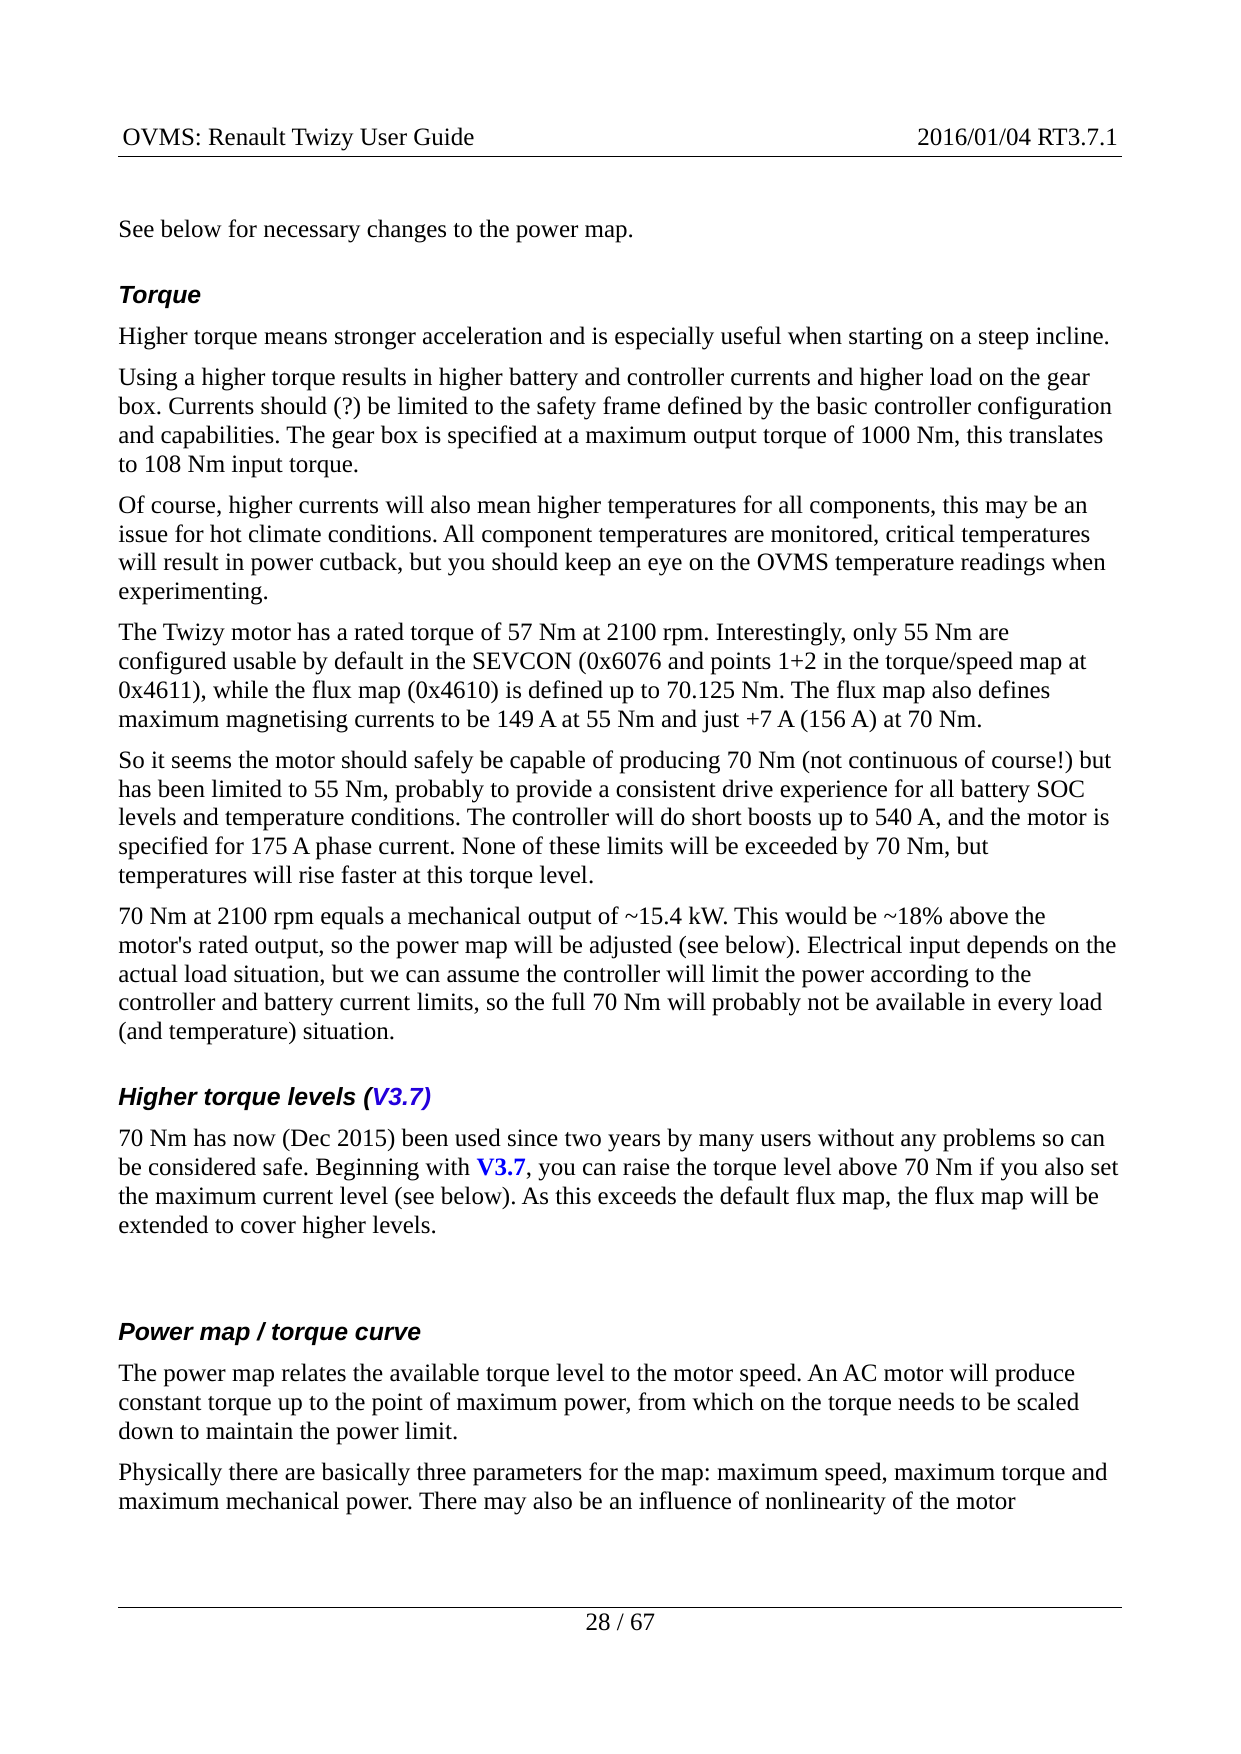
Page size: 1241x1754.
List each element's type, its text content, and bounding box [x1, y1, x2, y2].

text Physically there are basically three parameters for the map: maximum speed, maximum torque and maximum mechanical power. There may also be an influence of nonlinearity of the motor [118, 1457, 1122, 1514]
text 70 Nm at 2100 rpm equals a mechanical output of ~15.4 kW. This would be ~18% above the motor's rated output, so the power map will be adjusted (see below). Electrical input depends on the actual load situation, but we can assume the controller will limit the power according to the controller and battery current limits, so the full 70 Nm will probably not be available in every load (and temperature) situation. [118, 901, 1122, 1045]
subtitle Power map / torque curve [118, 1317, 1122, 1346]
text See below for necessary changes to the power map. [118, 214, 1122, 243]
text Of course, higher currents will also mean higher temperatures for all components, this may be an issue for hot climate conditions. All component temperatures are monitored, critical temperatures will result in power cutback, but you should keep an eye on the OVMS temperature readings when experimenting. [118, 490, 1122, 605]
text The power map relates the available torque level to the motor speed. An AC motor will produce constant torque up to the point of maximum power, from which on the torque needs to be scaled down to maintain the power limit. [118, 1358, 1122, 1444]
text So it seems the motor should safely be capable of producing 70 Nm (not continuous of course!) but has been limited to 55 Nm, probably to provide a consistent drive experience for all battery SOC levels and temperature conditions. The controller will do short boosts up to 540 A, and the motor is specified for 175 A phase current. None of these limits will be exceeded by 70 Nm, but temperatures will rise faster at this torque level. [118, 745, 1122, 889]
text 70 Nm has now (Dec 2015) been used since two years by many users without any problems so can be considered safe. Beginning with V3.7, you can raise the torque level above 70 Nm if you also set the maximum current level (see below). As this exceeds the default flux map, the flux map will be extended to cover higher levels. [118, 1123, 1122, 1238]
text Using a higher torque results in higher battery and controller currents and higher load on the gear box. Currents should (?) be limited to the safety frame defined by the basic controller configuration and capabilities. The gear box is specified at a maximum output torque of 1000 Nm, this translates to 108 Nm input torque. [118, 362, 1122, 477]
text The Twizy motor has a rated torque of 57 Nm at 2100 rpm. Interestingly, only 55 Nm are configured usable by default in the SEVCON (0x6076 and points 1+2 in the torque/speed map at 0x4611), while the flux map (0x4610) is defined up to 70.125 Nm. The flux map also defines maximum magnetising currents to be 149 A at 55 Nm and just +7 A (156 A) at 70 Nm. [118, 617, 1122, 732]
subtitle Torque [118, 280, 1122, 309]
text Higher torque means stronger acceleration and is especially useful when starting on a steep incline. [118, 321, 1122, 350]
subtitle Higher torque levels (V3.7) [118, 1082, 1122, 1111]
